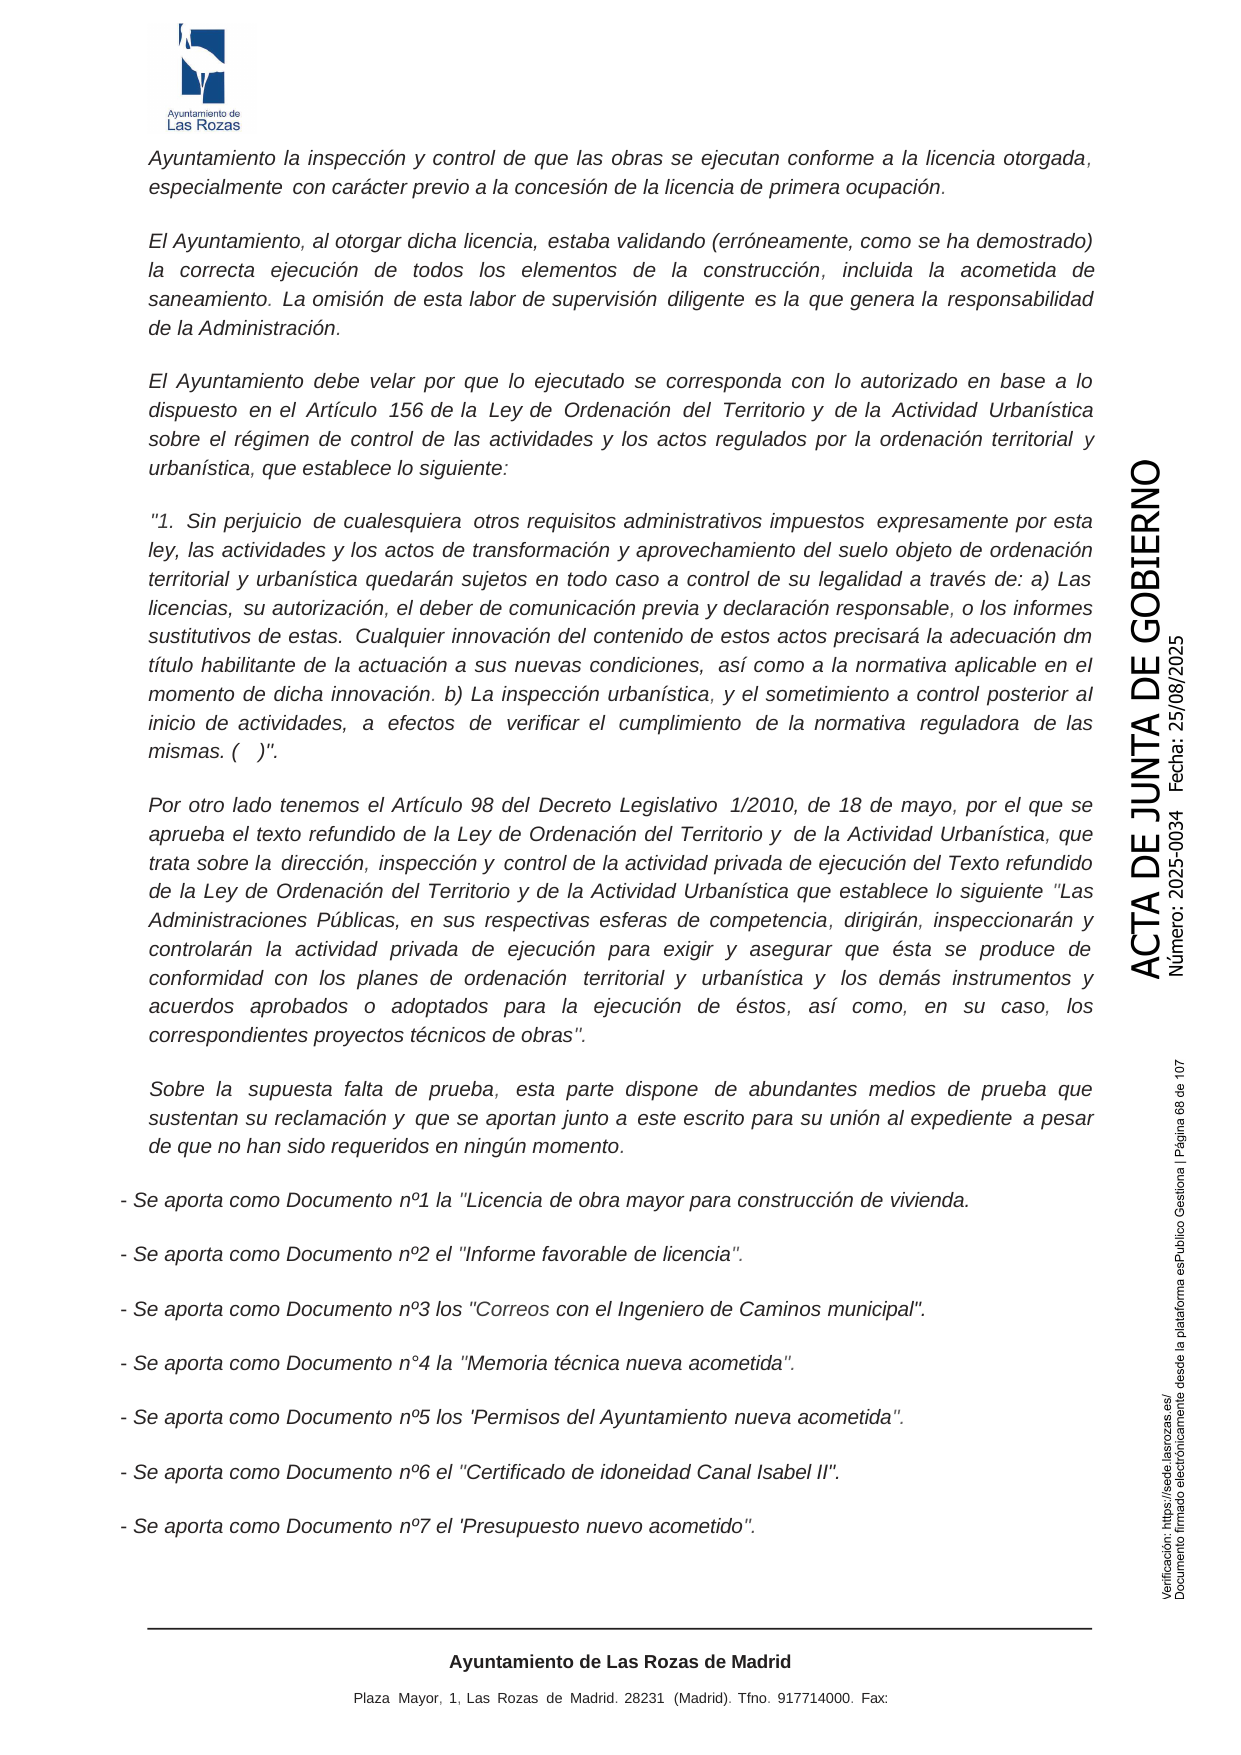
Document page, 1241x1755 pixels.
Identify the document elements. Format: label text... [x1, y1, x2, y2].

text "1. Sin perjuicio de cualesquiera otros requisitos administrativos impuestos expresamente por esta ley, las actividades y los actos de transformación y aprovechamiento del suelo objeto de ordenación territorial y urbanística quedarán sujetos en todo caso a control de su legalidad a través de: a) Las licencias, su autorización, el deber de comunicación previa y declaración responsable, o los informes sustitutivos de estas. Cualquier innovación del contenido de estos actos precisará la adecuación dm título habilitante de la actuación a sus nuevas condiciones, así como a la normativa aplicable en eI momento de dicha innovación. b) La inspección urbanística, y el sometimiento a control posterior aI inicio de actividades, a efectos de verificar el cumplimiento de la normativa reguladora de las mismas. ( )''. [148, 509, 1096, 763]
text El Ayuntamiento, al otorgar dicha licencia, estaba validando (erróneamente, como se ha demostrado) la correcta ejecución de todos los elementos de la construcción, incluida la acometida de saneamiento. La omisión de esta labor de supervisión diligente es la que genera la responsabilidad de la Administración. [148, 229, 1095, 339]
list Se aporta como Documento nº2 el "Informe favorable de licencia''. [120, 1242, 1161, 1266]
text Por otro lado tenemos el Artículo 98 del Decreto Legislativo 1/2010, de 18 de mayo, por el que se aprueba el texto refundido de la Ley de Ordenación del Territorio y de la Actividad Urbanística, que trata sobre la dirección, inspección y control de la actividad privada de ejecución del Texto refundido de la Ley de Ordenación del Territorio y de la Actividad Urbanística que establece lo siguiente "Las Administraciones Públicas, en sus respectivas esferas de competencia, dirigirán, inspeccionarán y controlarán la actividad privada de ejecución para exigir y asegurar que ésta se produce de conformidad con los planes de ordenación territorial y urbanística y los demás instrumentos y acuerdos aprobados o adoptados para la ejecución de éstos, así como, en su caso, los correspondientes proyectos técnicos de obras''. [148, 793, 1095, 1047]
text Ayuntamiento la inspección y control de que las obras se ejecutan conforme a la licencia otorgada, especialmente con carácter previo a la concesión de la licencia de primera ocupación. [148, 146, 1094, 199]
list Se aporta como Documento n°4 la "Memoria técnica nueva acometida''. [120, 1351, 1161, 1375]
list Se aporta como Documento nº1 la "Licencia de obra mayor para construcción de vivienda. [120, 1188, 1161, 1212]
text Sobre la supuesta falta de prueba, esta parte dispone de abundantes medios de prueba que sustentan su reclamación y que se aportan junto a este escrito para su unión al expediente a pesar de que no han sido requeridos en ningún momento. [148, 1077, 1096, 1158]
list Se aporta como Documento nº7 el 'Presupuesto nuevo acometido''. [120, 1513, 1161, 1537]
list Se aporta como Documento nº3 los "Correos con el Ingeniero de Caminos municipal". [120, 1297, 1161, 1321]
list Se aporta como Documento nº5 los 'Permisos del Ayuntamiento nueva acometida''. [120, 1405, 1161, 1429]
list Se aporta como Documento nº6 el "Certificado de idoneidad Canal Isabel II". [120, 1459, 1161, 1483]
text El Ayuntamiento debe velar por que lo ejecutado se corresponda con lo autorizado en base a lo dispuesto en el Artículo 156 de la Ley de Ordenación del Territorio y de la Actividad Urbanística sobre el régimen de control de las actividades y los actos regulados por la ordenación territorial y urbanística, que establece lo siguiente: [148, 369, 1096, 479]
